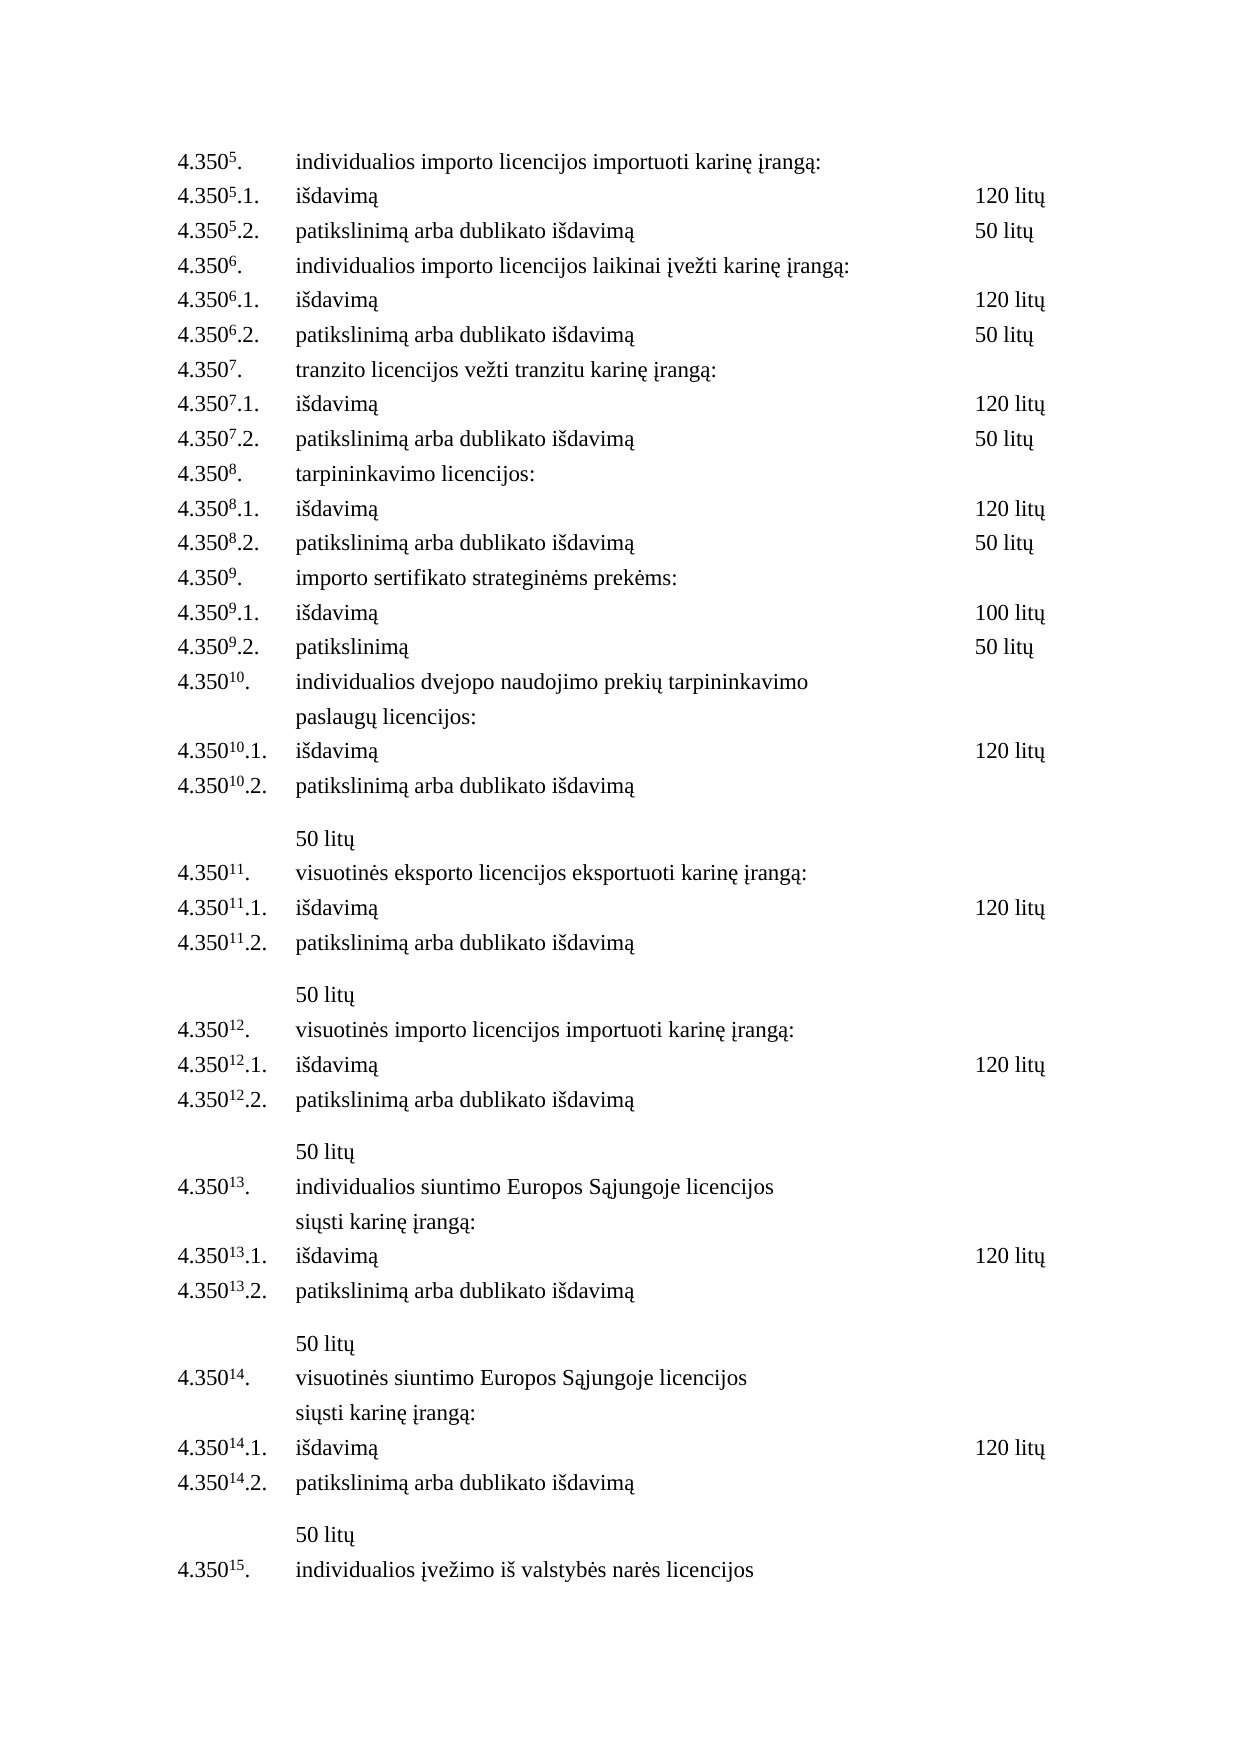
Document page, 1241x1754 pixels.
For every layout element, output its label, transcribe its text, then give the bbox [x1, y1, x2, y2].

text 4.3508. tarpininkavimo licencijos: [177, 460, 1122, 486]
text 4.35012.2. patikslinimą arba dublikato išdavimą 50 litų [177, 1086, 945, 1165]
text 4.35011. visuotinės eksporto licencijos eksportuoti karinę įrangą: [177, 859, 1122, 886]
text 4.35013.2. patikslinimą arba dublikato išdavimą 50 litų [177, 1277, 945, 1356]
text paslaugų licencijos: [177, 703, 1122, 729]
text 4.3508.2. patikslinimą arba dublikato išdavimą 50 litų [177, 529, 1122, 556]
text 4.3509. importo sertifikato strateginėms prekėms: [177, 564, 1122, 590]
text 4.35012. visuotinės importo licencijos importuoti karinę įrangą: [177, 1016, 1122, 1043]
text 4.35011.2. patikslinimą arba dublikato išdavimą 50 litų [177, 929, 945, 1008]
text 4.35011.1. išdavimą 120 litų [177, 894, 1122, 921]
text 4.35014. visuotinės siuntimo Europos Sąjungoje licencijos [177, 1364, 1122, 1391]
text 4.3507. tranzito licencijos vežti tranzitu karinę įrangą: [177, 356, 1122, 382]
text siųsti karinę įrangą: [177, 1208, 1122, 1234]
text 4.3506.1. išdavimą 120 litų [177, 286, 1122, 313]
text 4.3509.1. išdavimą 100 litų [177, 599, 1122, 625]
text 4.35014.1. išdavimą 120 litų [177, 1434, 1122, 1460]
text 4.3507.2. patikslinimą arba dublikato išdavimą 50 litų [177, 425, 1122, 452]
text 4.35012.1. išdavimą 120 litų [177, 1051, 1122, 1077]
text 4.3505.1. išdavimą 120 litų [177, 182, 1122, 209]
text 4.3508.1. išdavimą 120 litų [177, 494, 1122, 521]
text siųsti karinę įrangą: [177, 1399, 1122, 1426]
text 4.35013. individualios siuntimo Europos Sąjungoje licencijos [177, 1173, 1122, 1199]
text 4.35010.2. patikslinimą arba dublikato išdavimą 50 litų [177, 772, 945, 851]
text 4.3506.2. patikslinimą arba dublikato išdavimą 50 litų [177, 321, 1122, 347]
text 4.35015. individualios įvežimo iš valstybės narės licencijos [177, 1556, 1122, 1582]
text 4.35014.2. patikslinimą arba dublikato išdavimą 50 litų [177, 1468, 945, 1548]
text 4.3506. individualios importo licencijos laikinai įvežti karinę įrangą: [177, 252, 1122, 278]
text 4.35010. individualios dvejopo naudojimo prekių tarpininkavimo [177, 668, 1122, 694]
text 4.35010.1. išdavimą 120 litų [177, 737, 1122, 764]
text 4.3509.2. patikslinimą 50 litų [177, 633, 1122, 660]
text 4.3507.1. išdavimą 120 litų [177, 391, 1122, 417]
text 4.35013.1. išdavimą 120 litų [177, 1242, 1122, 1269]
text 4.3505.2. patikslinimą arba dublikato išdavimą 50 litų [177, 217, 1122, 243]
text 4.3505. individualios importo licencijos importuoti karinę įrangą: [177, 148, 1122, 174]
